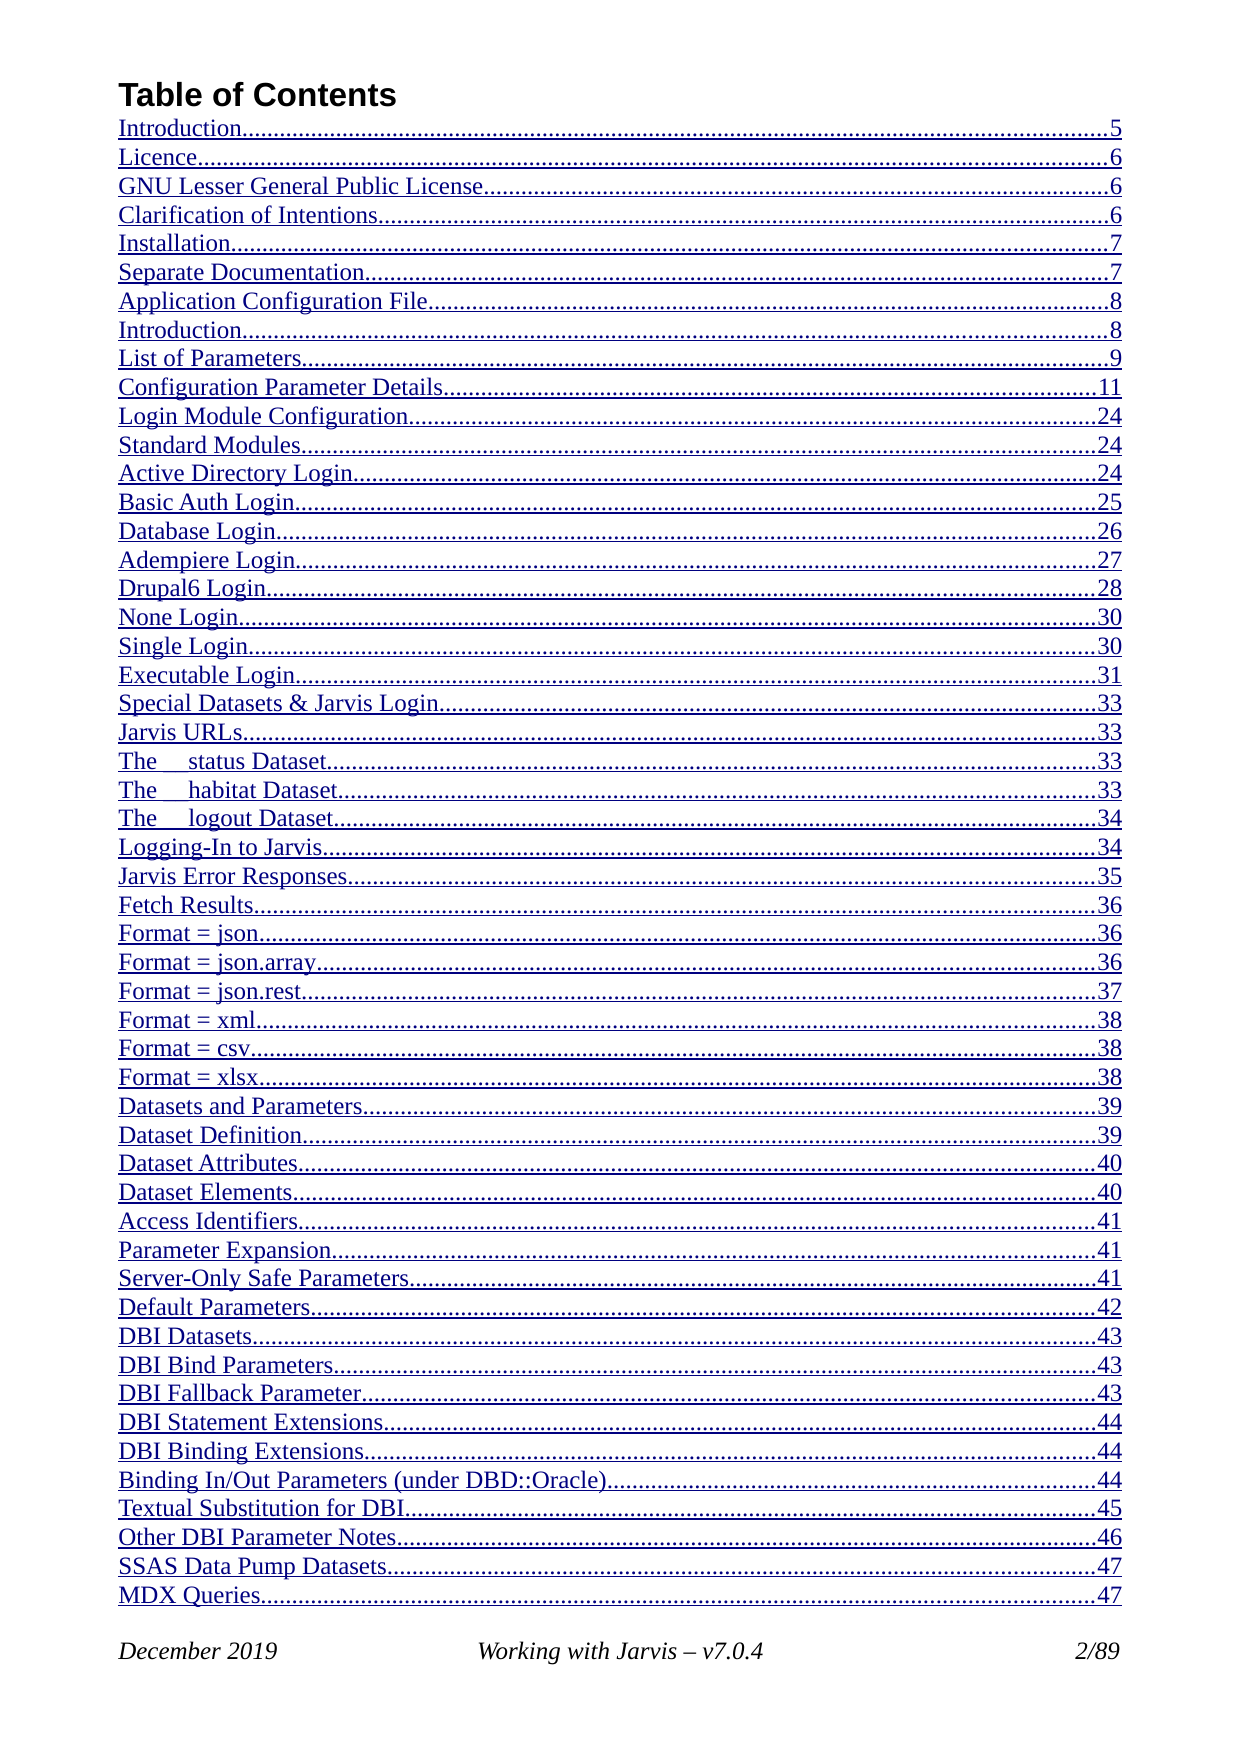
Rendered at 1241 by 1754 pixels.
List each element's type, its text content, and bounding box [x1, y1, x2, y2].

text Application Configuration File 8 [118, 286, 1122, 311]
text Parameter Expansion 41 [118, 1235, 1122, 1260]
text Default Parameters 42 [118, 1292, 1122, 1317]
text Special Datasets & Jarvis Login 33 [118, 688, 1122, 713]
text Server-Only Safe Parameters 41 [118, 1263, 1122, 1288]
text MDX Queries 47 [118, 1580, 1122, 1605]
text Jarvis Error Responses 35 [118, 861, 1122, 886]
subtitle Table of Contents [118, 75, 1122, 113]
text Logging-In to Jarvis 34 [118, 832, 1122, 857]
text Datasets and Parameters 39 [118, 1091, 1122, 1116]
text None Login 30 [118, 602, 1122, 627]
text Dataset Attributes 40 [118, 1148, 1122, 1173]
text Installation 7 [118, 228, 1122, 253]
text Format = json 36 [118, 918, 1122, 943]
text Adempiere Login 27 [118, 545, 1122, 570]
text DBI Fallback Parameter 43 [118, 1378, 1122, 1403]
text Clarification of Intentions 6 [118, 200, 1122, 225]
text Database Login 26 [118, 516, 1122, 541]
text Executable Login 31 [118, 660, 1122, 685]
text DBI Binding Extensions 44 [118, 1436, 1122, 1461]
text Access Identifiers 41 [118, 1206, 1122, 1231]
text Format = csv 38 [118, 1033, 1122, 1058]
text GNU Lesser General Public License 6 [118, 171, 1122, 196]
text DBI Datasets 43 [118, 1321, 1122, 1346]
text Binding In/Out Parameters (under DBD::Oracle) 44 [118, 1465, 1122, 1490]
text List of Parameters 9 [118, 343, 1122, 368]
text Format = xml 38 [118, 1005, 1122, 1030]
text Fetch Results 36 [118, 890, 1122, 915]
text Format = json.array 36 [118, 947, 1122, 972]
text Active Directory Login 24 [118, 458, 1122, 483]
text Basic Auth Login 25 [118, 487, 1122, 512]
text Dataset Definition 39 [118, 1120, 1122, 1145]
text Login Module Configuration 24 [118, 401, 1122, 426]
text Configuration Parameter Details 11 [118, 372, 1122, 397]
text Drupal6 Login 28 [118, 573, 1122, 598]
text Licence 6 [118, 142, 1122, 167]
text Standard Modules 24 [118, 430, 1122, 455]
text Other DBI Parameter Notes 46 [118, 1522, 1122, 1547]
text SSAS Data Pump Datasets 47 [118, 1551, 1122, 1576]
text The __habitat Dataset 33 [118, 775, 1122, 800]
text DBI Statement Extensions 44 [118, 1407, 1122, 1432]
text DBI Bind Parameters 43 [118, 1350, 1122, 1375]
text Single Login 30 [118, 631, 1122, 656]
text Format = xlsx 38 [118, 1062, 1122, 1087]
text Introduction 8 [118, 315, 1122, 340]
text Format = json.rest 37 [118, 976, 1122, 1001]
text The __logout Dataset 34 [118, 803, 1122, 828]
text The __status Dataset 33 [118, 746, 1122, 771]
text Dataset Elements 40 [118, 1177, 1122, 1202]
text Separate Documentation 7 [118, 257, 1122, 282]
text Textual Substitution for DBI 45 [118, 1493, 1122, 1518]
text Jarvis URLs 33 [118, 717, 1122, 742]
text Introduction 5 [118, 113, 1122, 138]
